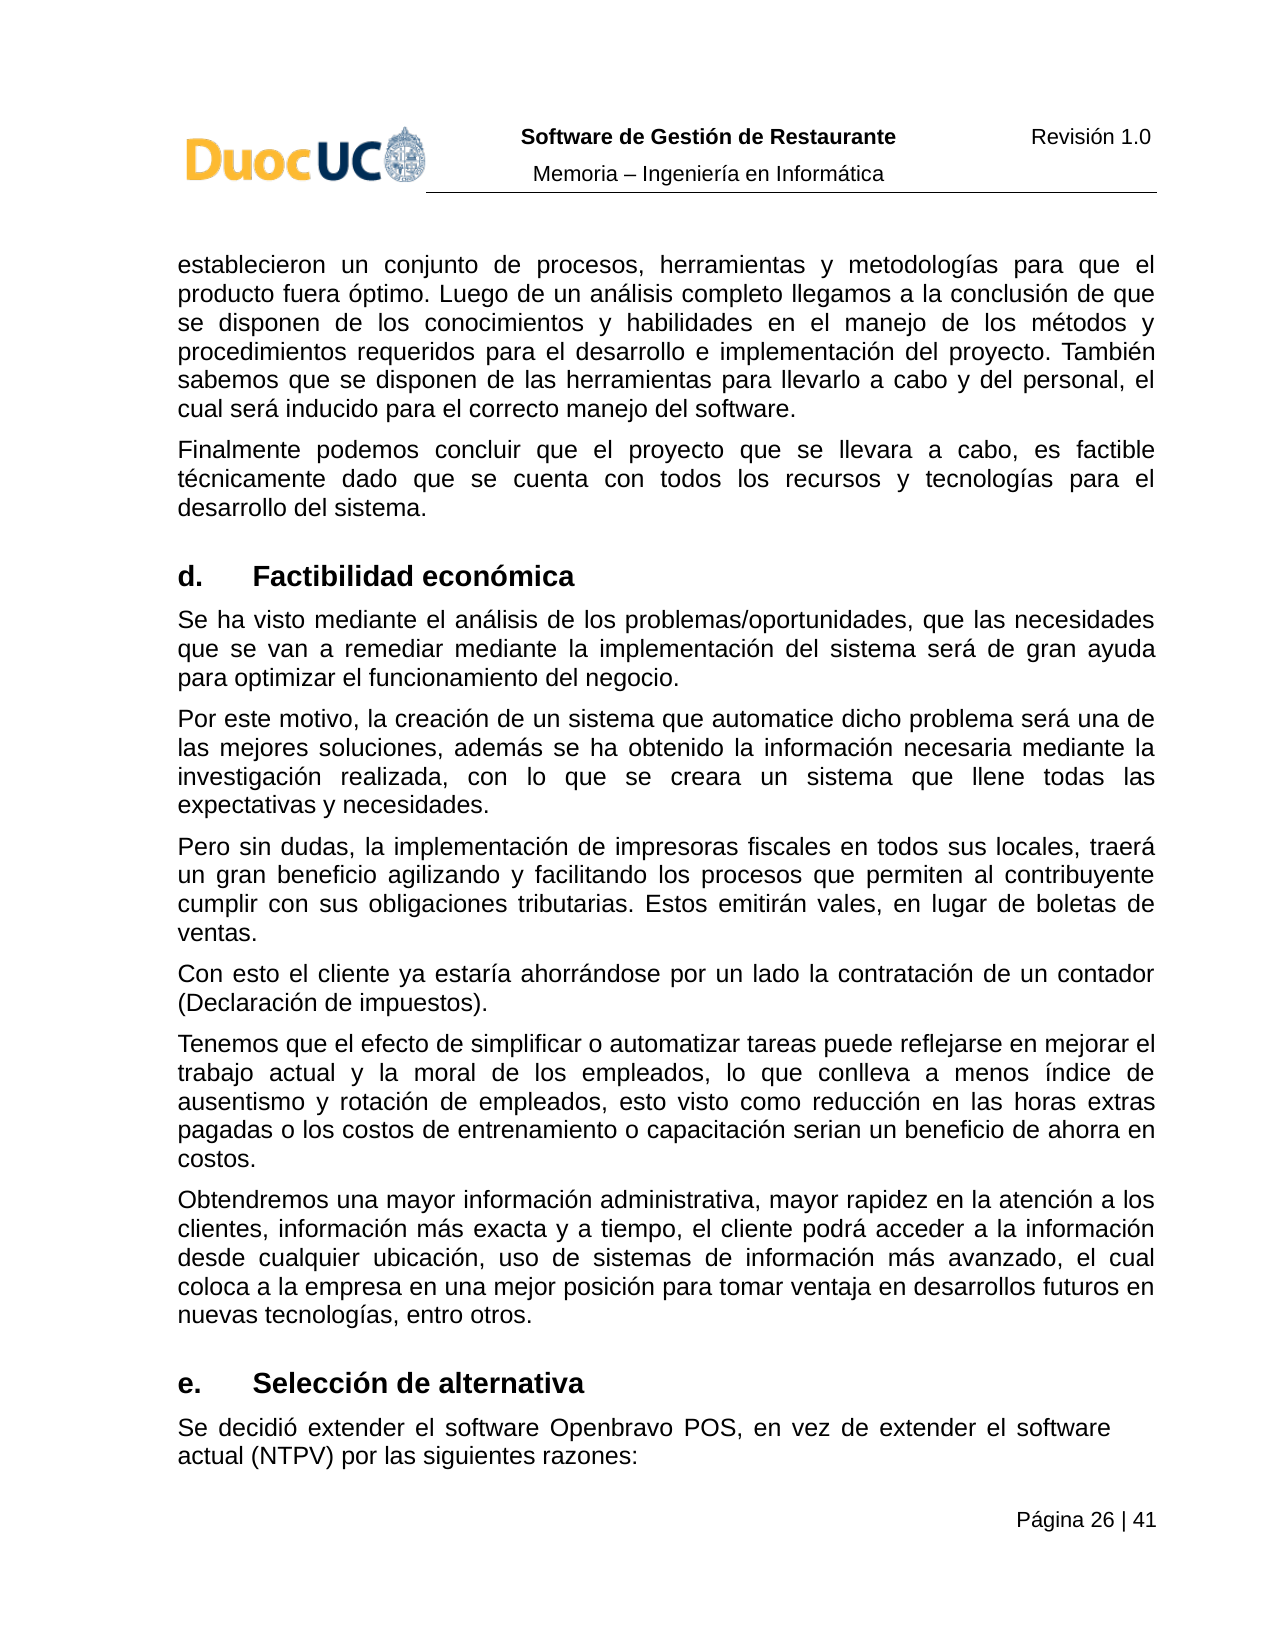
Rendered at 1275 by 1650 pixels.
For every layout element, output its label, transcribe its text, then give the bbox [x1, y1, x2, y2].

text Tenemos que el efecto de simplificar o automatizar tareas puede reflejarse en mejorar el trabajo actual y la moral de los empleados, lo que conlleva a menos índice de ausentismo y rotación de empleados, esto visto como reducción en las horas extras pagadas o los costos de entrenamiento o capacitación serian un beneficio de ahorra en costos. [177, 1029, 1157, 1173]
text Finalmente podemos concluir que el proyecto que se llevara a cabo, es factible técnicamente dado que se cuenta con todos los recursos y tecnologías para el desarrollo del sistema. [177, 436, 1157, 522]
subtitle Selección de alternativa [177, 1367, 1157, 1400]
text Obtendremos una mayor información administrativa, mayor rapidez en la atención a los clientes, información más exacta y a tiempo, el cliente podrá acceder a la información desde cualquier ubicación, uso de sistemas de información más avanzado, el cual coloca a la empresa en una mejor posición para tomar ventaja en desarrollos futuros en nuevas tecnologías, entro otros. [177, 1185, 1157, 1329]
subtitle Factibilidad económica [177, 559, 1157, 593]
text establecieron un conjunto de procesos, herramientas y metodologías para que el producto fuera óptimo. Luego de un análisis completo llegamos a la conclusión de que se disponen de los conocimientos y habilidades en el manejo de los métodos y procedimientos requeridos para el desarrollo e implementación del proyecto. También sabemos que se disponen de las herramientas para llevarlo a cabo y del personal, el cual será inducido para el correcto manejo del software. [177, 251, 1157, 423]
text Con esto el cliente ya estaría ahorrándose por un lado la contratación de un contador (Declaración de impuestos). [177, 959, 1157, 1017]
picture [182, 123, 426, 187]
text Se decidió extender el software Openbravo POS, en vez de extender el software actual (NTPV) por las siguientes razones: [177, 1413, 1112, 1470]
text Se ha visto mediante el análisis de los problemas/oportunidades, que las necesidades que se van a remediar mediante la implementación del sistema será de gran ayuda para optimizar el funcionamiento del negocio. [177, 605, 1157, 692]
text Pero sin dudas, la implementación de impresoras fiscales en todos sus locales, traerá un gran beneficio agilizando y facilitando los procesos que permiten al contribuyente cumplir con sus obligaciones tributarias. Estos emitirán vales, en lugar de boletas de ventas. [177, 832, 1157, 947]
text Por este motivo, la creación de un sistema que automatice dicho problema será una de las mejores soluciones, además se ha obtenido la información necesaria mediante la investigación realizada, con lo que se creara un sistema que llene todas las expectativas y necesidades. [177, 704, 1157, 819]
